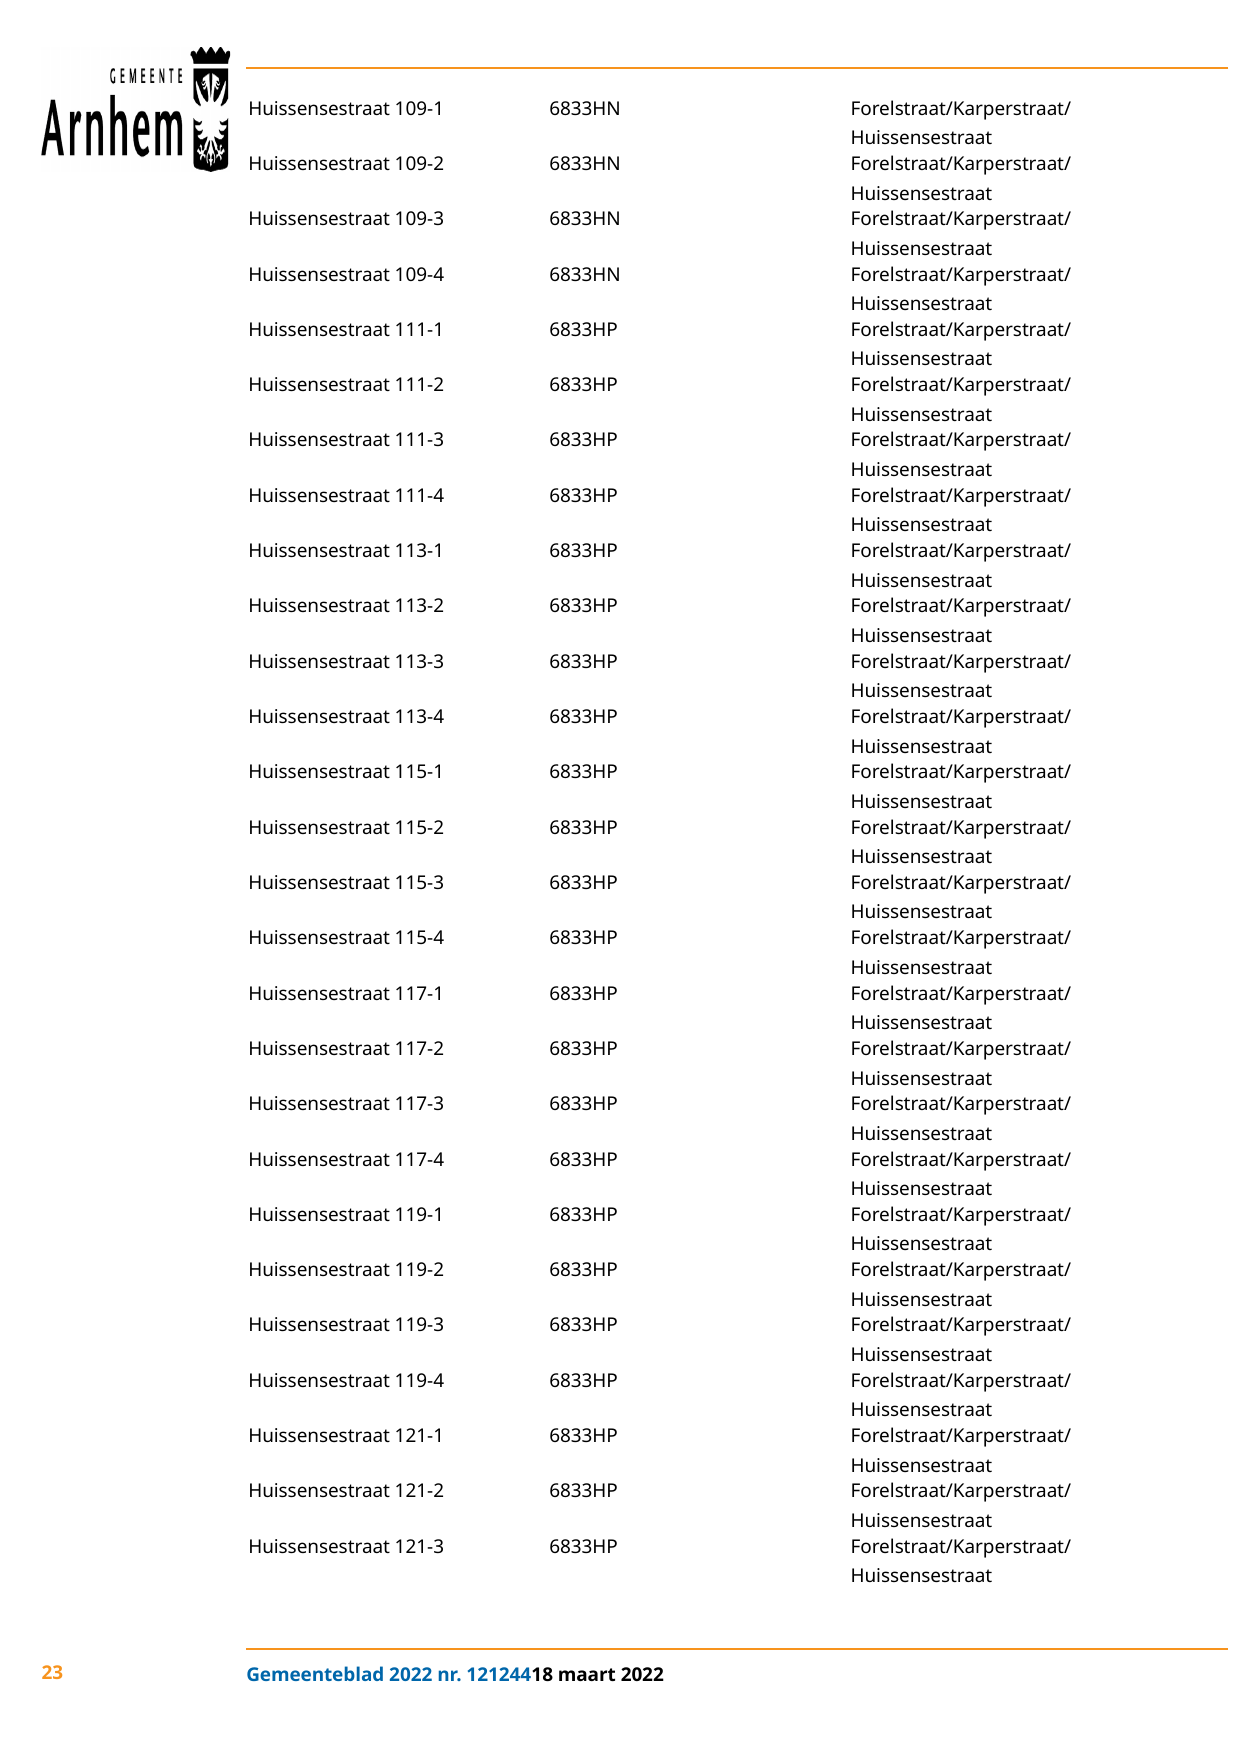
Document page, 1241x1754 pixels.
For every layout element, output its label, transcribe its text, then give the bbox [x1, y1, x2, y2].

table_cell Huissensestraat 113-4 [248, 703, 549, 758]
table_cell Forelstraat/Karperstraat/Huissensestraat [850, 537, 1152, 593]
table_cell Forelstraat/Karperstraat/Huissensestraat [850, 593, 1152, 648]
table_cell Forelstraat/Karperstraat/Huissensestraat [850, 482, 1152, 537]
table_cell Huissensestraat 109-2 [248, 150, 549, 205]
table_cell Huissensestraat 113-2 [248, 593, 549, 648]
table_cell 6833HP [549, 703, 850, 758]
table_cell Huissensestraat 121-3 [248, 1533, 549, 1588]
table_cell 6833HP [549, 482, 850, 537]
table_cell Huissensestraat 119-4 [248, 1367, 549, 1422]
table_cell 6833HP [549, 316, 850, 371]
table_cell 6833HP [549, 593, 850, 648]
table_cell Forelstraat/Karperstraat/Huissensestraat [850, 1312, 1152, 1367]
table_cell Huissensestraat 117-3 [248, 1090, 549, 1146]
table_cell Huissensestraat 111-3 [248, 427, 549, 482]
table_cell Huissensestraat 113-3 [248, 648, 549, 703]
table_cell Huissensestraat 117-1 [248, 980, 549, 1035]
table_cell Forelstraat/Karperstraat/Huissensestraat [850, 1146, 1152, 1201]
table_cell 6833HN [549, 150, 850, 205]
table_cell Huissensestraat 109-3 [248, 205, 549, 261]
table_cell 6833HP [549, 648, 850, 703]
table_cell 6833HP [549, 1533, 850, 1588]
table_cell Forelstraat/Karperstraat/Huissensestraat [850, 95, 1152, 150]
table_cell Forelstraat/Karperstraat/Huissensestraat [850, 980, 1152, 1035]
table_cell Forelstraat/Karperstraat/Huissensestraat [850, 427, 1152, 482]
table_cell Huissensestraat 111-4 [248, 482, 549, 537]
table_cell Huissensestraat 119-3 [248, 1312, 549, 1367]
table_cell 6833HP [549, 1201, 850, 1256]
table_cell Forelstraat/Karperstraat/Huissensestraat [850, 759, 1152, 814]
table_cell Forelstraat/Karperstraat/Huissensestraat [850, 1035, 1152, 1090]
table_cell Forelstraat/Karperstraat/Huissensestraat [850, 814, 1152, 869]
picture [41, 47, 231, 172]
table_cell 6833HP [549, 1422, 850, 1478]
table_cell 6833HP [549, 980, 850, 1035]
table_cell 6833HP [549, 759, 850, 814]
table_cell 6833HP [549, 1312, 850, 1367]
table_cell Forelstraat/Karperstraat/Huissensestraat [850, 869, 1152, 924]
table_cell 6833HP [549, 371, 850, 427]
table_cell Huissensestraat 115-1 [248, 759, 549, 814]
table_cell 6833HP [549, 537, 850, 593]
table_cell Forelstraat/Karperstraat/Huissensestraat [850, 648, 1152, 703]
table_cell Huissensestraat 113-1 [248, 537, 549, 593]
table_cell Huissensestraat 109-1 [248, 95, 549, 150]
table_cell 6833HP [549, 814, 850, 869]
table_cell Forelstraat/Karperstraat/Huissensestraat [850, 150, 1152, 205]
table_cell 6833HP [549, 869, 850, 924]
table_cell Forelstraat/Karperstraat/Huissensestraat [850, 925, 1152, 980]
table_cell Forelstraat/Karperstraat/Huissensestraat [850, 1256, 1152, 1312]
table_cell Huissensestraat 121-2 [248, 1478, 549, 1533]
table_cell Forelstraat/Karperstraat/Huissensestraat [850, 703, 1152, 758]
table_cell 6833HP [549, 1367, 850, 1422]
table_cell Forelstraat/Karperstraat/Huissensestraat [850, 1367, 1152, 1422]
table_cell 6833HN [549, 95, 850, 150]
table_cell Huissensestraat 115-2 [248, 814, 549, 869]
table_cell Forelstraat/Karperstraat/Huissensestraat [850, 205, 1152, 261]
table_cell 6833HP [549, 1256, 850, 1312]
table_cell 6833HN [549, 261, 850, 316]
table_cell Forelstraat/Karperstraat/Huissensestraat [850, 1090, 1152, 1146]
table_cell Forelstraat/Karperstraat/Huissensestraat [850, 1533, 1152, 1588]
table_cell Huissensestraat 109-4 [248, 261, 549, 316]
table_cell Huissensestraat 121-1 [248, 1422, 549, 1478]
table_cell 6833HP [549, 1035, 850, 1090]
table_cell Forelstraat/Karperstraat/Huissensestraat [850, 1422, 1152, 1478]
table_cell Forelstraat/Karperstraat/Huissensestraat [850, 261, 1152, 316]
table_cell 6833HP [549, 1478, 850, 1533]
table_cell Forelstraat/Karperstraat/Huissensestraat [850, 316, 1152, 371]
table_cell 6833HP [549, 1146, 850, 1201]
table_cell Huissensestraat 111-2 [248, 371, 549, 427]
table_cell Huissensestraat 115-4 [248, 925, 549, 980]
table_cell 6833HP [549, 1090, 850, 1146]
table_cell Huissensestraat 117-2 [248, 1035, 549, 1090]
table_cell Forelstraat/Karperstraat/Huissensestraat [850, 1478, 1152, 1533]
table_cell Huissensestraat 119-1 [248, 1201, 549, 1256]
table_cell Huissensestraat 111-1 [248, 316, 549, 371]
table_cell 6833HN [549, 205, 850, 261]
table_cell Huissensestraat 119-2 [248, 1256, 549, 1312]
table_cell Forelstraat/Karperstraat/Huissensestraat [850, 371, 1152, 427]
table_cell 6833HP [549, 925, 850, 980]
table_cell Huissensestraat 117-4 [248, 1146, 549, 1201]
table_cell Forelstraat/Karperstraat/Huissensestraat [850, 1201, 1152, 1256]
table_cell Huissensestraat 115-3 [248, 869, 549, 924]
table_cell 6833HP [549, 427, 850, 482]
